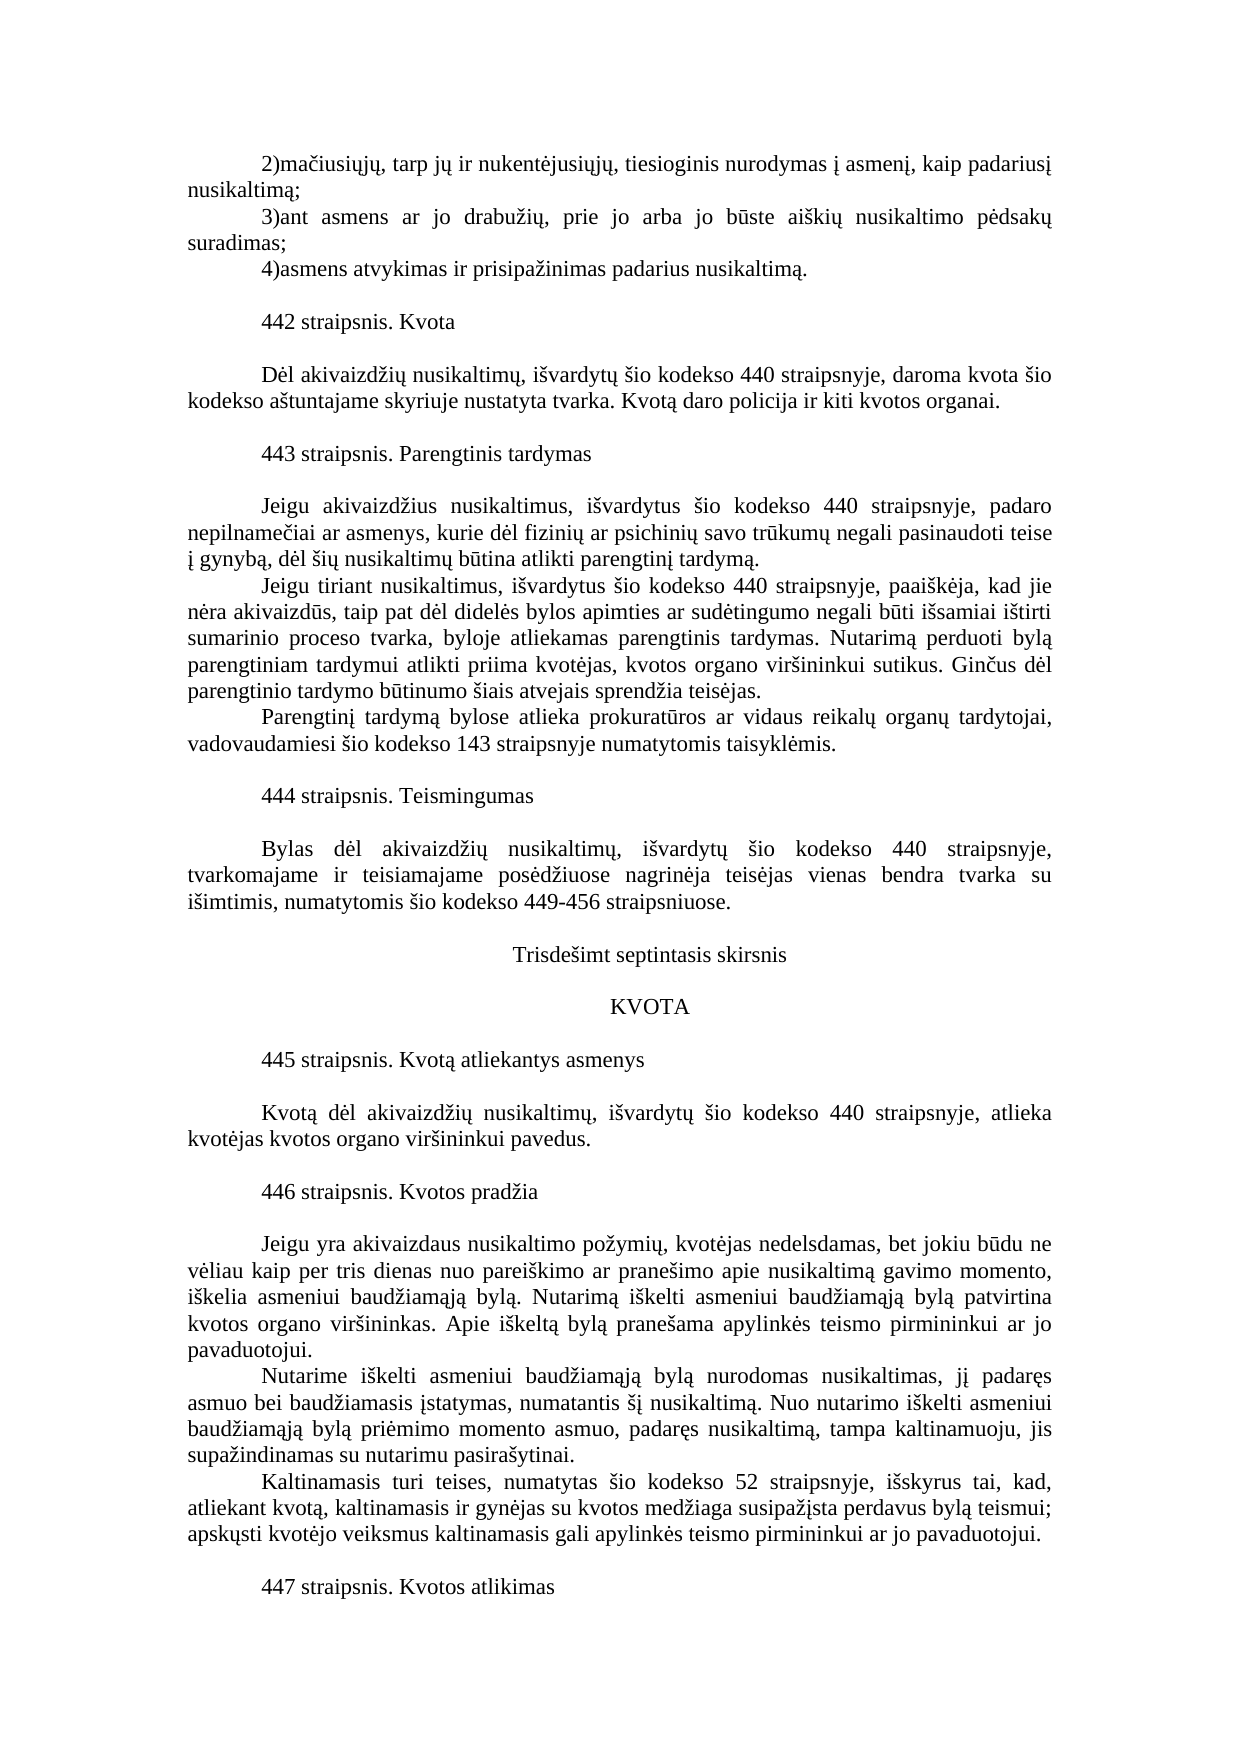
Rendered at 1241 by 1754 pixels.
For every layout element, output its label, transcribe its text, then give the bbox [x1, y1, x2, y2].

text 3)ant asmens ar jo drabužių, prie jo arba jo būste aiškių nusikaltimo pėdsakų suradimas; [187, 203, 1053, 255]
text Jeigu yra akivaizdaus nusikaltimo požymių, kvotėjas nedelsdamas, bet jokiu būdu ne vėliau kaip per tris dienas nuo pareiškimo ar pranešimo apie nusikaltimą gavimo momento, iškelia asmeniui baudžiamąją bylą. Nutarimą iškelti asmeniui baudžiamąją bylą patvirtina kvotos organo viršininkas. Apie iškeltą bylą pranešama apylinkės teismo pirmininkui ar jo pavaduotojui. [187, 1231, 1053, 1362]
text Jeigu akivaizdžius nusikaltimus, išvardytus šio kodekso 440 straipsnyje, padaro nepilnamečiai ar asmenys, kurie dėl fizinių ar psichinių savo trūkumų negali pasinaudoti teise į gynybą, dėl šių nusikaltimų būtina atlikti parengtinį tardymą. [187, 493, 1053, 572]
text 2)mačiusiųjų, tarp jų ir nukentėjusiųjų, tiesioginis nurodymas į asmenį, kaip padariusį nusikaltimą; [187, 150, 1053, 203]
text Bylas dėl akivaizdžių nusikaltimų, išvardytų šio kodekso 440 straipsnyje, tvarkomajame ir teisiamajame posėdžiuose nagrinėja teisėjas vienas bendra tvarka su išimtimis, numatytomis šio kodekso 449-456 straipsniuose. [187, 835, 1053, 914]
text Jeigu tiriant nusikaltimus, išvardytus šio kodekso 440 straipsnyje, paaiškėja, kad jie nėra akivaizdūs, taip pat dėl didelės bylos apimties ar sudėtingumo negali būti išsamiai ištirti sumarinio proceso tvarka, byloje atliekamas parengtinis tardymas. Nutarimą perduoti bylą parengtiniam tardymui atlikti priima kvotėjas, kvotos organo viršininkui sutikus. Ginčus dėl parengtinio tardymo būtinumo šiais atvejais sprendžia teisėjas. [187, 572, 1053, 703]
text 445 straipsnis. Kvotą atliekantys asmenys [187, 1046, 1053, 1072]
text Dėl akivaizdžių nusikaltimų, išvardytų šio kodekso 440 straipsnyje, daroma kvota šio kodekso aštuntajame skyriuje nustatyta tvarka. Kvotą daro policija ir kiti kvotos organai. [187, 361, 1053, 413]
text 446 straipsnis. Kvotos pradžia [187, 1178, 1053, 1204]
text 444 straipsnis. Teismingumas [187, 782, 1053, 809]
text 443 straipsnis. Parengtinis tardymas [187, 440, 1053, 466]
text Kvotą dėl akivaizdžių nusikaltimų, išvardytų šio kodekso 440 straipsnyje, atlieka kvotėjas kvotos organo viršininkui pavedus. [187, 1099, 1053, 1151]
text Trisdešimt septintasis skirsnis [187, 941, 1053, 967]
text 4)asmens atvykimas ir prisipažinimas padarius nusikaltimą. [187, 255, 1053, 282]
text Kaltinamasis turi teises, numatytas šio kodekso 52 straipsnyje, išskyrus tai, kad, atliekant kvotą, kaltinamasis ir gynėjas su kvotos medžiaga susipažįsta perdavus bylą teismui; apskųsti kvotėjo veiksmus kaltinamasis gali apylinkės teismo pirmininkui ar jo pavaduotojui. [187, 1468, 1053, 1547]
text 447 straipsnis. Kvotos atlikimas [187, 1573, 1053, 1599]
text KVOTA [187, 993, 1053, 1020]
text Parengtinį tardymą bylose atlieka prokuratūros ar vidaus reikalų organų tardytojai, vadovaudamiesi šio kodekso 143 straipsnyje numatytomis taisyklėmis. [187, 703, 1053, 756]
text 442 straipsnis. Kvota [187, 308, 1053, 334]
text Nutarime iškelti asmeniui baudžiamąją bylą nurodomas nusikaltimas, jį padaręs asmuo bei baudžiamasis įstatymas, numatantis šį nusikaltimą. Nuo nutarimo iškelti asmeniui baudžiamąją bylą priėmimo momento asmuo, padaręs nusikaltimą, tampa kaltinamuoju, jis supažindinamas su nutarimu pasirašytinai. [187, 1362, 1053, 1468]
